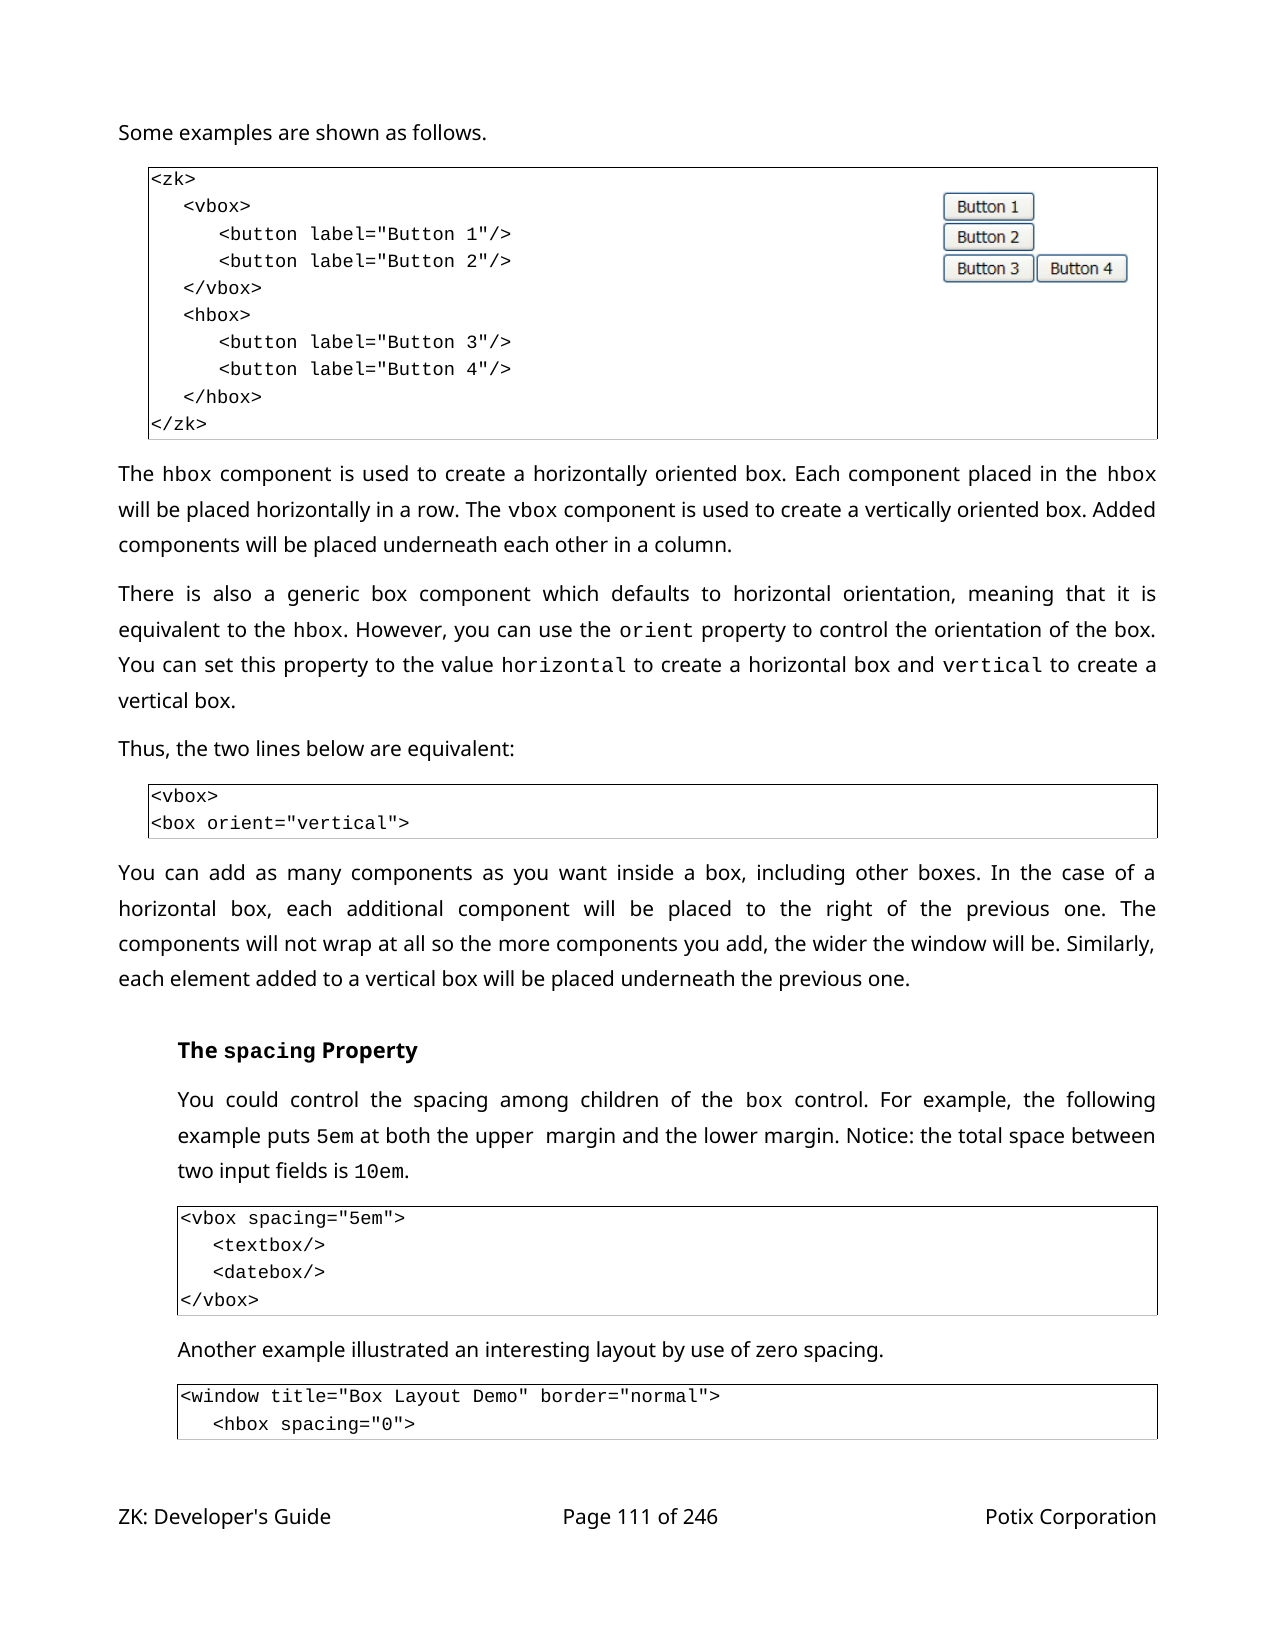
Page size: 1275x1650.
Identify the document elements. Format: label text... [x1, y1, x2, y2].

text <zk> [149, 168, 1157, 191]
text <vbox spacing="5em"> [178, 1207, 1157, 1230]
text [1131, 194, 1157, 218]
text <button label="Button 4"/> [149, 357, 1157, 382]
text You could control the spacing among children of the box control. For example, the following example puts 5em at both the upper margin and the lower margin. Notice: the total space between two input fields is 10em. [177, 1086, 1157, 1185]
text <vbox> [149, 194, 939, 218]
text <box orient="vertical"> [149, 811, 1157, 838]
text <button label="Button 3"/> [149, 330, 1157, 354]
text [1131, 248, 1157, 273]
text <vbox> [149, 785, 1157, 808]
text The hbox component is used to create a horizontally oriented box. Each component placed in the hbox will be placed horizontally in a row. The vbox component is used to create a vertically oriented box. Added components will be placed underneath each other in a column. [118, 459, 1157, 559]
text Thus, the two lines below are equivalent: [118, 734, 1157, 763]
text <datebox/> [178, 1260, 1157, 1284]
text <hbox spacing="0"> [178, 1411, 1157, 1439]
text <window title="Box Layout Demo" border="normal"> [178, 1385, 1157, 1408]
text <hbox> [149, 303, 1157, 327]
text <button label="Button 1"/> [149, 221, 939, 246]
text </vbox> [149, 276, 1157, 300]
text <textbox/> [178, 1233, 1157, 1257]
text </zk> [149, 412, 1157, 439]
picture [939, 187, 1131, 285]
text Another example illustrated an interesting layout by use of zero spacing. [177, 1335, 1157, 1363]
text </hbox> [149, 384, 1157, 409]
text There is also a generic box component which defaults to horizontal orientation, meaning that it is equivalent to the hbox. However, you can use the orient property to control the orientation of the box. You can set this property to the value horizontal to create a horizontal box and vertical to create a vertical box. [118, 579, 1157, 714]
text Some examples are shown as follows. [118, 118, 1157, 146]
text [1131, 221, 1157, 246]
text <button label="Button 2"/> [149, 248, 939, 273]
subtitle The spacing Property [177, 1035, 1157, 1065]
text </vbox> [178, 1287, 1157, 1315]
text You can add as many components as you want inside a box, including other boxes. In the case of a horizontal box, each additional component will be placed to the right of the previous one. The components will not wrap at all so the more components you add, the wider the window will be. Similarly, each element added to a vertical box will be placed underneath the previous one. [118, 858, 1157, 992]
